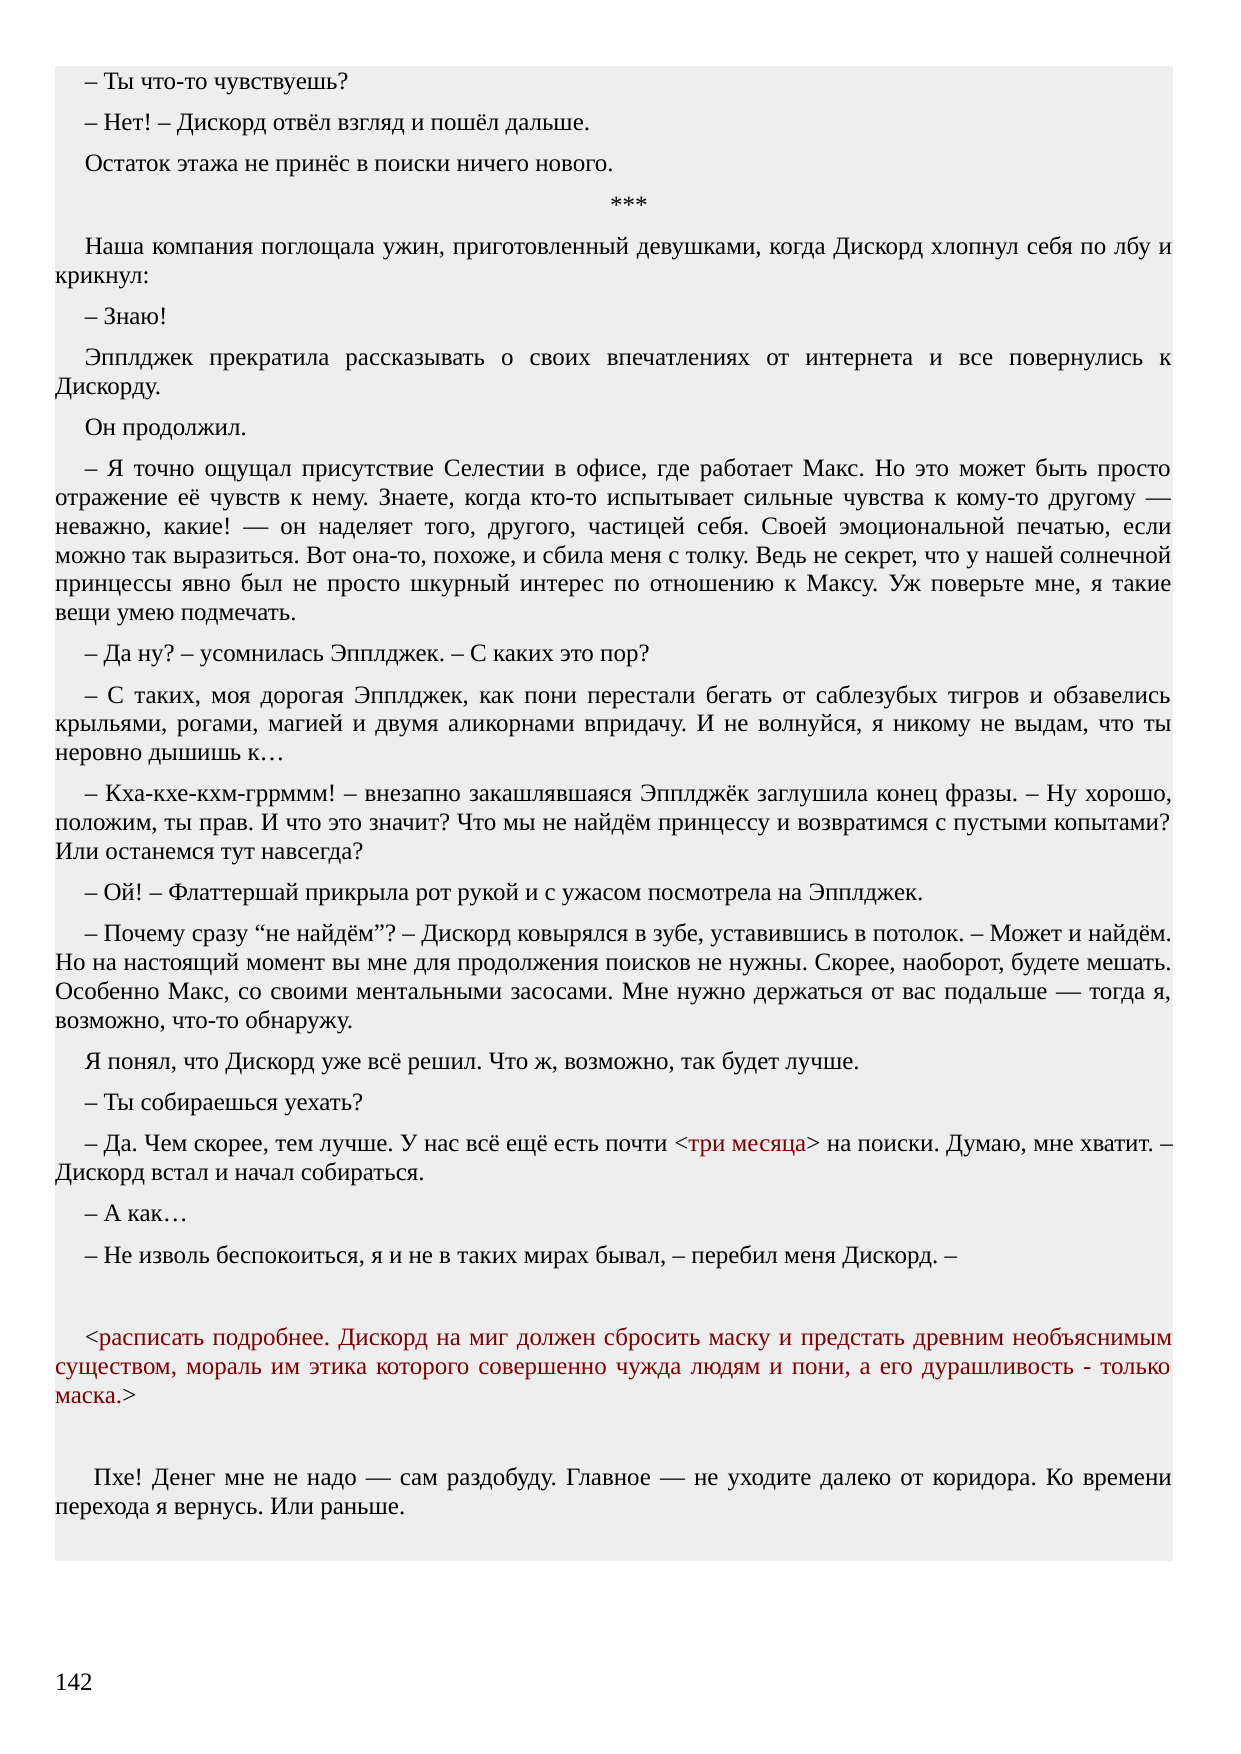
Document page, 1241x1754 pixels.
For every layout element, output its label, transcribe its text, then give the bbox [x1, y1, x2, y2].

text – Нет! – Дискорд отвёл взгляд и пошёл дальше. [55, 107, 1173, 136]
text – Знаю! [55, 301, 1173, 330]
text Я понял, что Дискорд уже всё решил. Что ж, возможно, так будет лучше. [55, 1046, 1173, 1075]
text – Ты собираешься уехать? [55, 1087, 1173, 1116]
text Эпплджек прекратила рассказывать о своих впечатлениях от интернета и все повернулись к Дискорду. [55, 342, 1173, 400]
text <расписать подробнее. Дискорд на миг должен сбросить маску и предстать древним необъяснимым существом, мораль им этика которого совершенно чужда людям и пони, а его дурашливость - только маска.> [55, 1322, 1173, 1408]
text – Да ну? – усомнилась Эпплджек. – С каких это пор? [55, 638, 1173, 667]
text – Кха-кхе-кхм-гррммм! – внезапно закашлявшаяся Эпплджёк заглушила конец фразы. – Ну хорошо, положим, ты прав. И что это значит? Что мы не найдём принцессу и возвратимся с пустыми копытами? Или останемся тут навсегда? [55, 778, 1173, 865]
text Пхе! Денег мне не надо — сам раздобуду. Главное — не уходите далеко от коридора. Ко времени перехода я вернусь. Или раньше. [55, 1462, 1173, 1520]
text Остаток этажа не принёс в поиски ничего нового. [55, 148, 1173, 177]
text Наша компания поглощала ужин, приготовленный девушками, когда Дискорд хлопнул себя по лбу и крикнул: [55, 231, 1173, 288]
text – Почему сразу “не найдём”? – Дискорд ковырялся в зубе, уставившись в потолок. – Может и найдём. Но на настоящий момент вы мне для продолжения поисков не нужны. Скорее, наоборот, будете мешать. Особенно Макс, со своими ментальными засосами. Мне нужно держаться от вас подальше — тогда я, возможно, что-то обнаружу. [55, 918, 1173, 1033]
text – А как… [55, 1198, 1173, 1227]
text Он продолжил. [55, 412, 1173, 441]
text – Ты что-то чувствуешь? [55, 66, 1173, 95]
text – Да. Чем скорее, тем лучше. У нас всё ещё есть почти <три месяца> на поиски. Думаю, мне хватит. – Дискорд встал и начал собираться. [55, 1128, 1173, 1186]
text – Я точно ощущал присутствие Селестии в офисе, где работает Макс. Но это может быть просто отражение её чувств к нему. Знаете, когда кто-то испытывает сильные чувства к кому-то другому — неважно, какие! — он наделяет того, другого, частицей себя. Своей эмоциональной печатью, если можно так выразиться. Вот она-то, похоже, и сбила меня с толку. Ведь не секрет, что у нашей солнечной принцессы явно был не просто шкурный интерес по отношению к Максу. Уж поверьте мне, я такие вещи умею подмечать. [55, 453, 1173, 626]
text – С таких, моя дорогая Эпплджек, как пони перестали бегать от саблезубых тигров и обзавелись крыльями, рогами, магией и двумя аликорнами впридачу. И не волнуйся, я никому не выдам, что ты неровно дышишь к… [55, 680, 1173, 766]
text – Ой! – Флаттершай прикрыла рот рукой и с ужасом посмотрела на Эпплджек. [55, 877, 1173, 906]
text – Не изволь беспокоиться, я и не в таких мирах бывал, – перебил меня Дискорд. – [55, 1240, 1173, 1268]
text *** [55, 190, 1173, 218]
